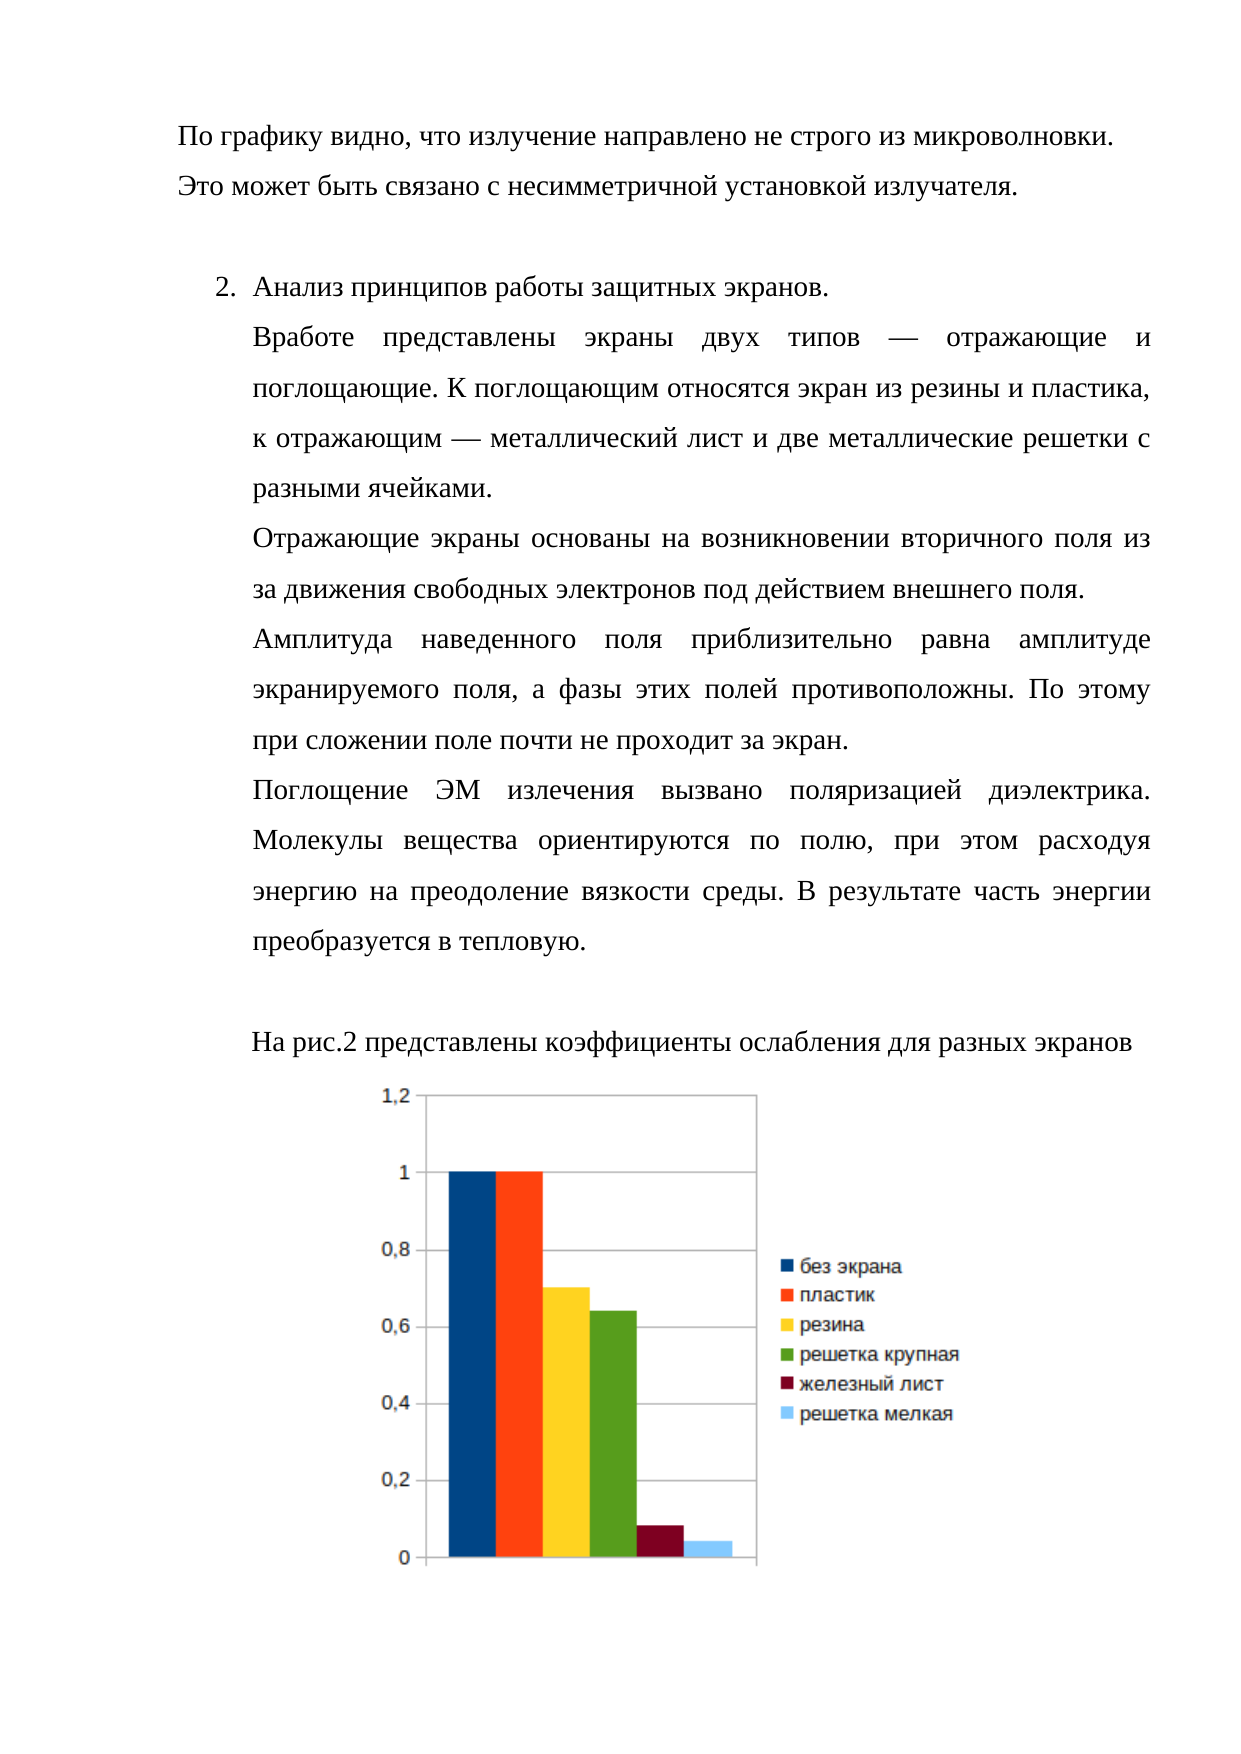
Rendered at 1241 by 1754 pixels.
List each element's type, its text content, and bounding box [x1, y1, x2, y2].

list Анализ принципов работы защитных экранов. [215, 269, 1152, 303]
list Отражающие экраны основаны на возникновении вторичного поля из за движения свободных электронов под действием внешнего поля. [215, 521, 1152, 604]
list Вработе представлены экраны двух типов — отражающие и поглощающие. К поглощающим относятся экран из резины и пластика, к отражающим — металлический лист и две металлические решетки с разными ячейками. [215, 319, 1152, 504]
list Поглощение ЭМ излечения вызвано поляризацией диэлектрика. Молекулы вещества ориентируются по полю, при этом расходуя энергию на преодоление вязкости среды. В результате часть энергии преобразуется в тепловую. [215, 772, 1152, 957]
list По графику видно, что излучение направлено не строго из микроволновки. Это может быть связано с несимметричной установкой излучателя. [177, 118, 1152, 202]
list Амплитуда наведенного поля приблизительно равна амплитуде экранируемого поля, а фазы этих полей противоположны. По этому при сложении поле почти не проходит за экран. [215, 621, 1152, 755]
text На рис.2 представлены коэффициенты ослабления для разных экранов [177, 1024, 1152, 1057]
picture [363, 1074, 965, 1571]
